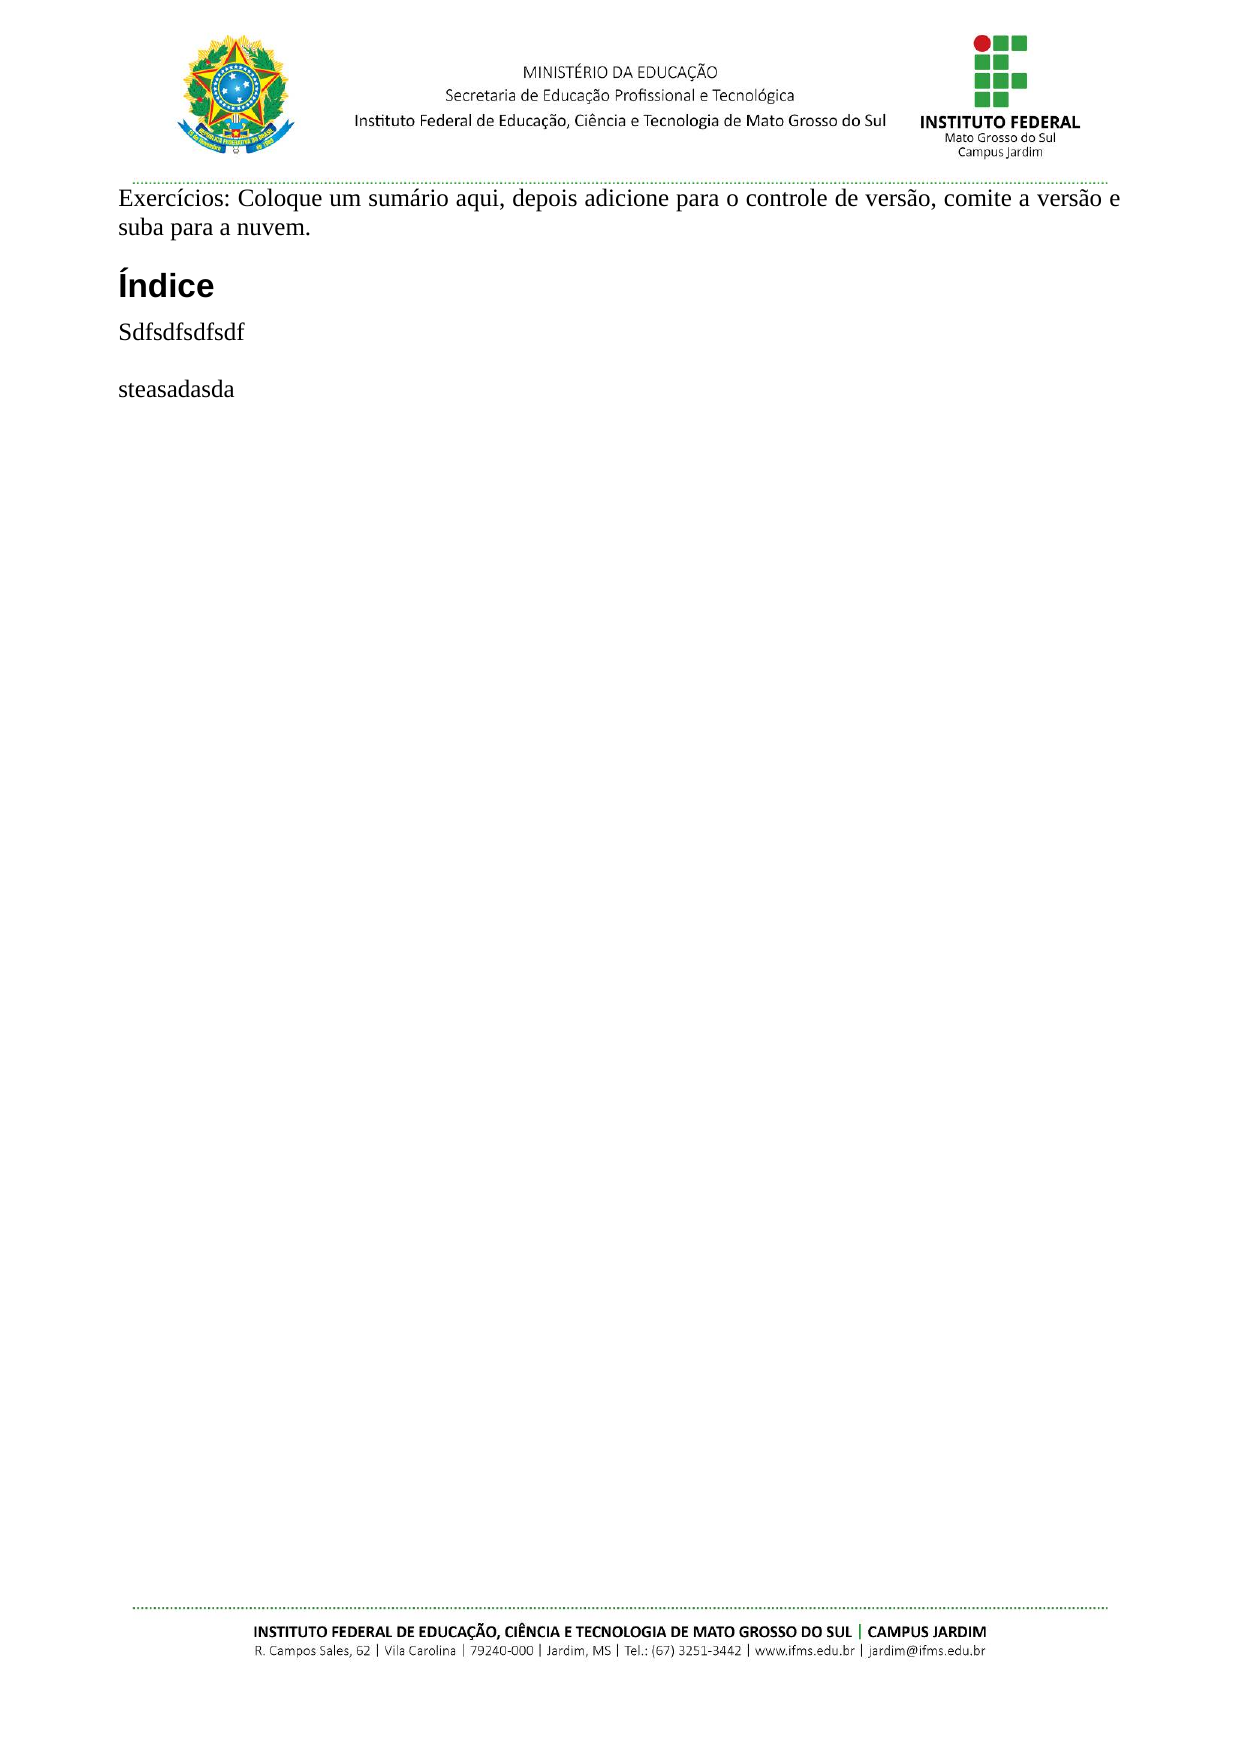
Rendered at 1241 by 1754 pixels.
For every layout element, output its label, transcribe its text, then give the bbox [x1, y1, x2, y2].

subtitle Índice [118, 266, 1122, 304]
text Exercícios: Coloque um sumário aqui, depois adicione para o controle de versão, comite a versão e suba para a nuvem. [118, 176, 1122, 241]
picture [132, 20, 1108, 184]
text Sdfsdfsdfsdf [118, 317, 1122, 345]
text steasadasda [118, 374, 1122, 403]
picture [132, 1607, 1108, 1667]
